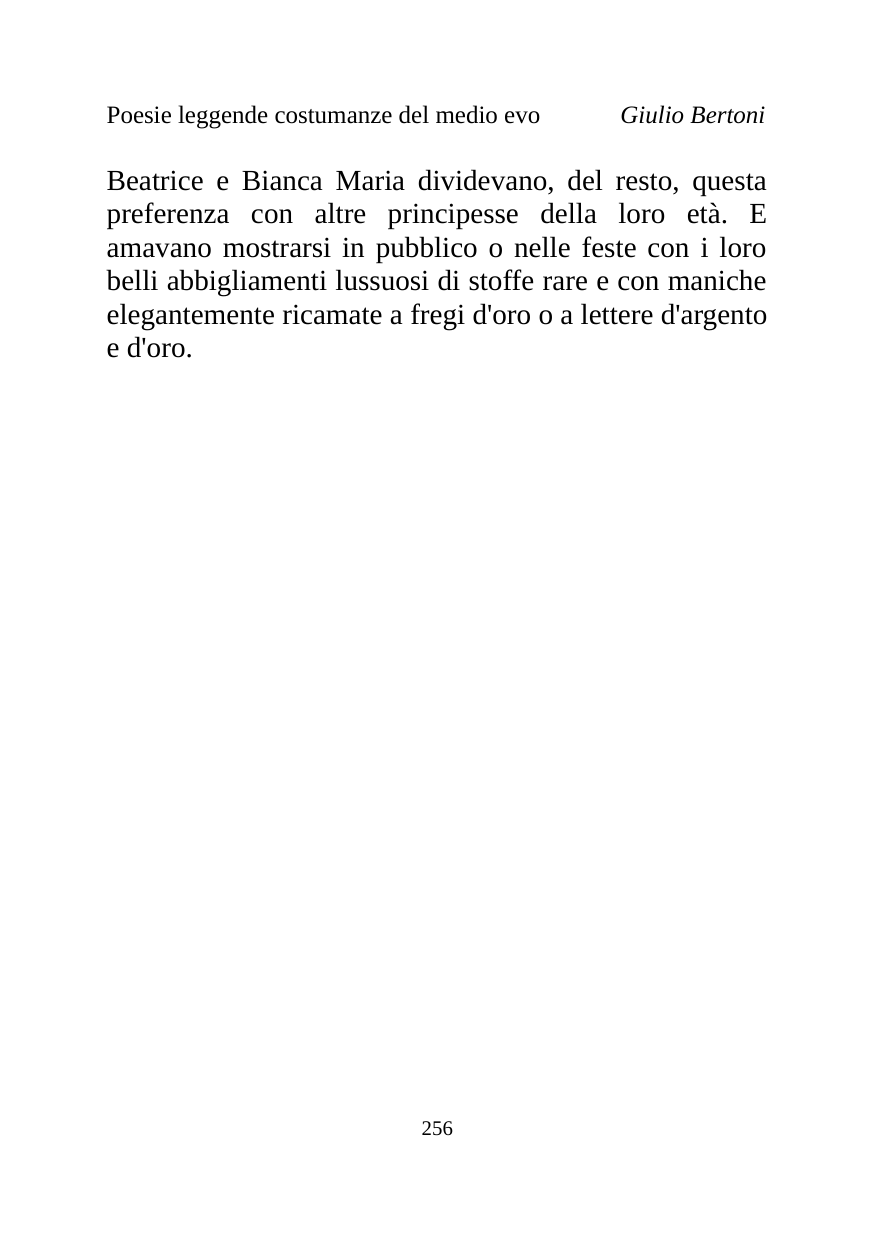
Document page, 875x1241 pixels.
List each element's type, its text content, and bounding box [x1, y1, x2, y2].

text Beatrice e Bianca Maria dividevano, del resto, questa preferenza con altre principesse della loro età. E amavano mostrarsi in pubblico o nelle feste con i loro belli abbigliamenti lussuosi di stoffe rare e con maniche elegantemente ricamate a fregi d'oro o a lettere d'argento e d'oro. [106, 163, 768, 364]
